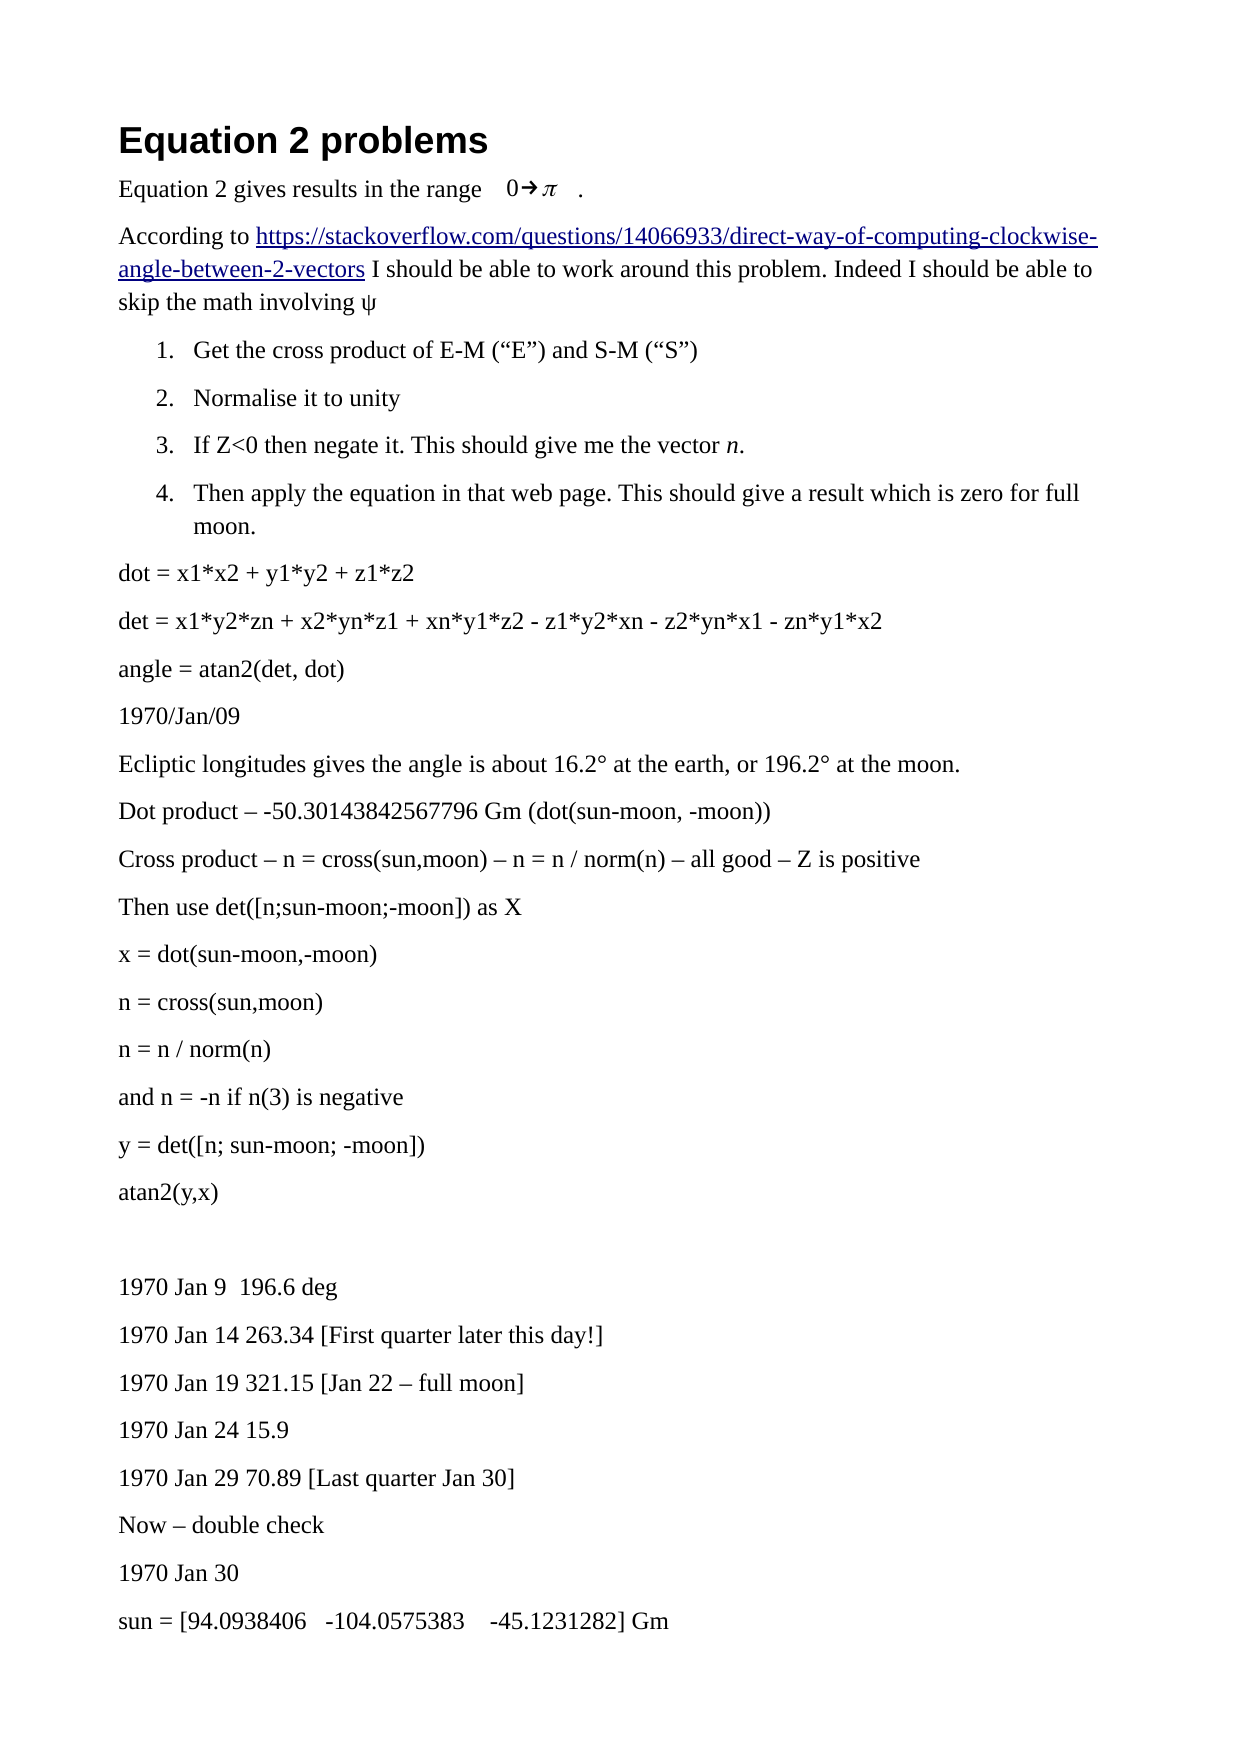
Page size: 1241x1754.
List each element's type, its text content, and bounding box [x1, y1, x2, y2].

list Normalise it to unity [156, 383, 1122, 411]
text Then use det([n;sun-moon;-moon]) as X [118, 892, 1122, 920]
text sun = [94.0938406 -104.0575383 -45.1231282] Gm [118, 1606, 1122, 1634]
subtitle Equation 2 problems [118, 118, 1122, 161]
text According to https://stackoverflow.com/questions/14066933/direct-way-of-computing-clockwise-angle-between-2-vectors I should be able to work around this problem. Indeed I should be able to skip the math involving ψ [118, 221, 1122, 316]
text x = dot(sun-moon,-moon) [118, 939, 1122, 968]
text 1970 Jan 24 15.9 [118, 1415, 1122, 1444]
text 1970 Jan 14 263.34 [First quarter later this day!] [118, 1320, 1122, 1349]
text Equation 2 gives results in the range . [118, 174, 1122, 202]
text n = cross(sun,moon) [118, 987, 1122, 1016]
text dot = x1*x2 + y1*y2 + z1*z2 [118, 558, 1122, 587]
text 1970 Jan 9 196.6 deg [118, 1272, 1122, 1301]
text Dot product – -50.30143842567796 Gm (dot(sun-moon, -moon)) [118, 796, 1122, 825]
text Now – double check [118, 1511, 1122, 1539]
text and n = -n if n(3) is negative [118, 1082, 1122, 1111]
list If Z<0 then negate it. This should give me the vector n. [156, 430, 1122, 459]
text 1970 Jan 19 321.15 [Jan 22 – full moon] [118, 1368, 1122, 1396]
text angle = atan2(det, dot) [118, 654, 1122, 682]
text det = x1*y2*zn + x2*yn*z1 + xn*y1*z2 - z1*y2*xn - z2*yn*x1 - zn*y1*x2 [118, 606, 1122, 635]
text y = det([n; sun-moon; -moon]) [118, 1130, 1122, 1158]
text Ecliptic longitudes gives the angle is about 16.2° at the earth, or 196.2° at the moon. [118, 749, 1122, 778]
text atan2(y,x) [118, 1177, 1122, 1206]
text Cross product – n = cross(sun,moon) – n = n / norm(n) – all good – Z is positive [118, 844, 1122, 873]
list Then apply the equation in that web page. This should give a result which is zero for full moon. [156, 478, 1122, 539]
text 1970 Jan 29 70.89 [Last quarter Jan 30] [118, 1463, 1122, 1492]
text n = n / norm(n) [118, 1034, 1122, 1063]
text 1970 Jan 30 [118, 1558, 1122, 1587]
list Get the cross product of E-M (“E”) and S-M (“S”) [156, 335, 1122, 364]
text 1970/Jan/09 [118, 701, 1122, 730]
